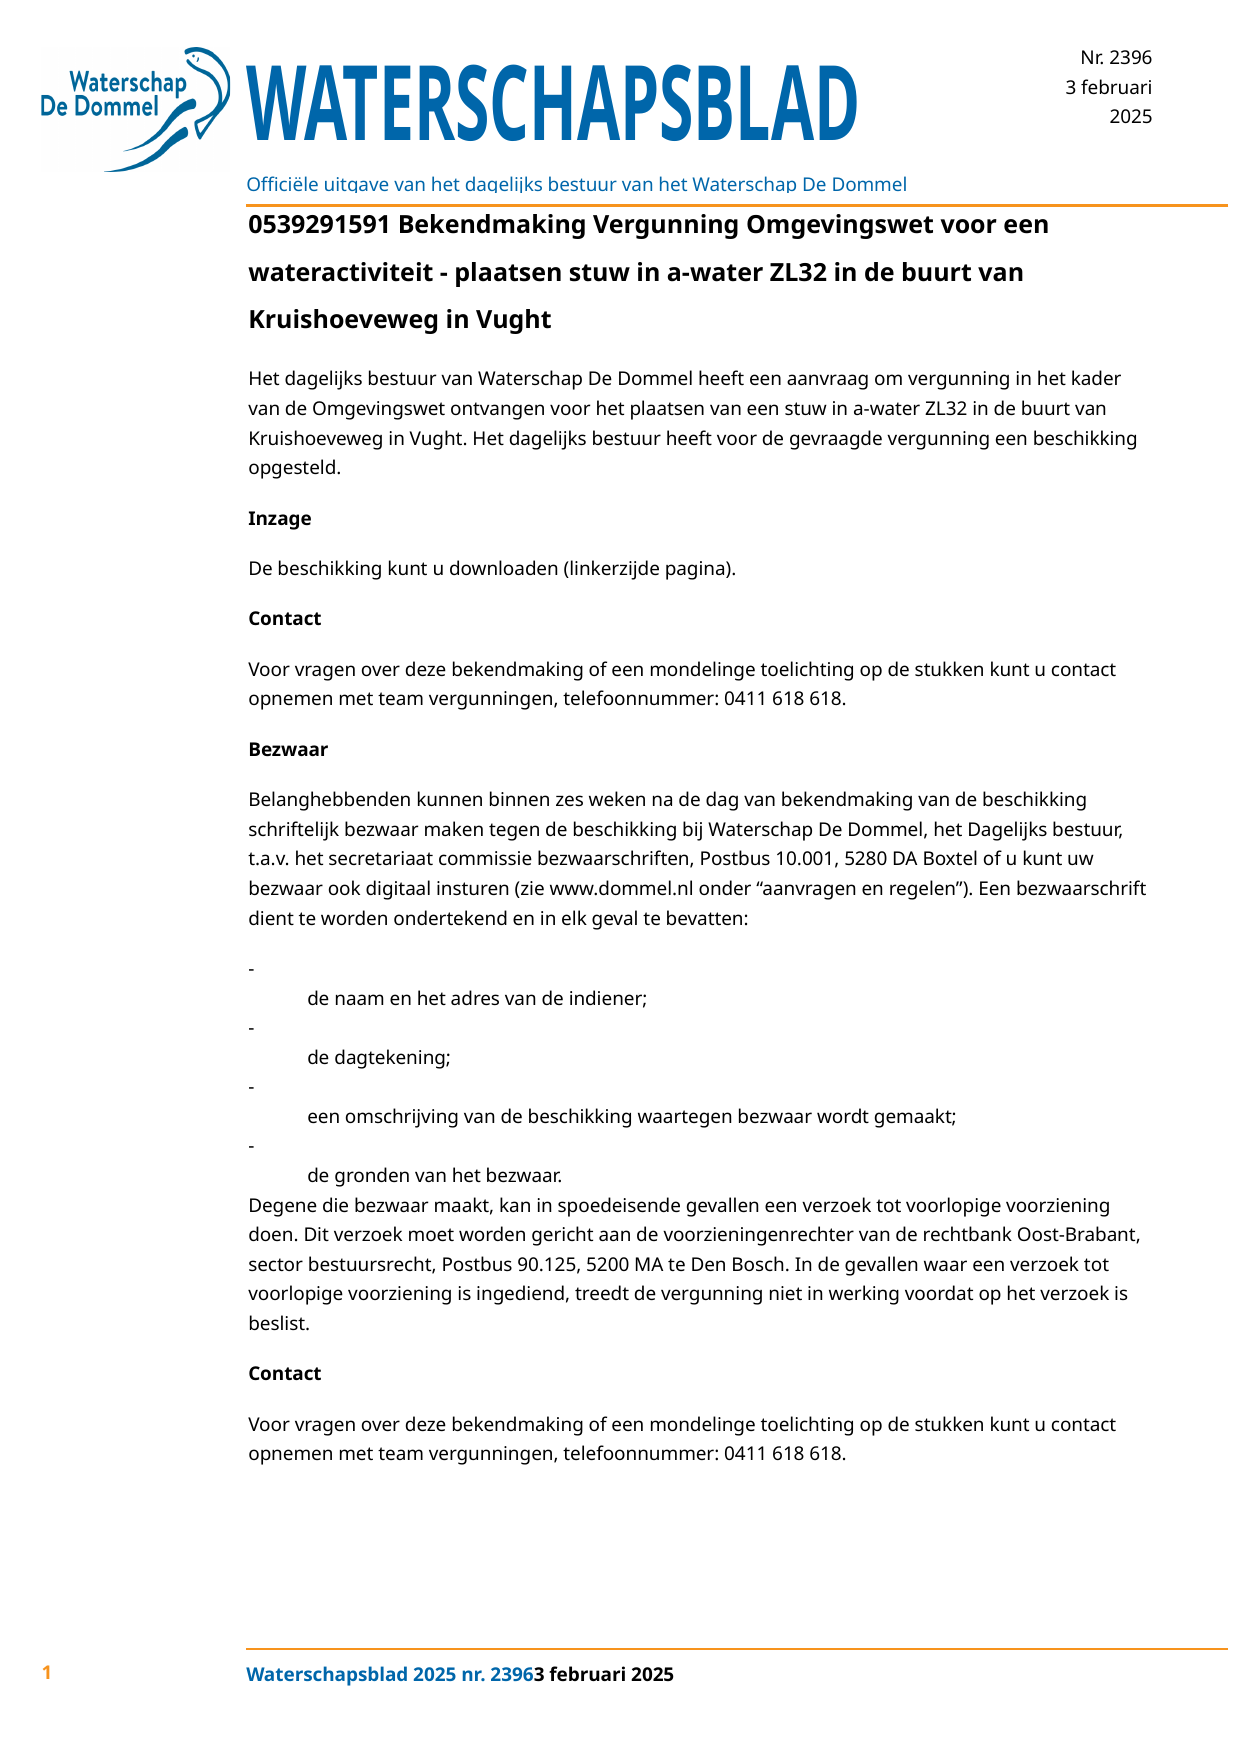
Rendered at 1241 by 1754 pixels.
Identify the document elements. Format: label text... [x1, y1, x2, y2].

picture [204, 47, 231, 76]
picture [198, 118, 210, 131]
list de gronden van het bezwaar. [248, 1162, 1152, 1188]
text Degene die bezwaar maakt, kan in spoedeisende gevallen een verzoek tot voorlopige voorziening doen. Dit verzoek moet worden gericht aan de voorzieningenrechter van de rechtbank Oost-Brabant, sector bestuursrecht, Postbus 90.125, 5200 MA te Den Bosch. In de gevallen waar een verzoek tot voorlopige voorziening is ingediend, treedt de vergunning niet in werking voordat op het verzoek is beslist. [248, 1192, 1152, 1336]
picture [41, 47, 231, 172]
text Bezwaar [248, 736, 1152, 762]
text Belanghebbenden kunnen binnen zes weken na de dag van bekendmaking van de beschikking schriftelijk bezwaar maken tegen de beschikking bij Waterschap De Dommel, het Dagelijks bestuur, t.a.v. het secretariaat commissie bezwaarschriften, Postbus 10.001, 5280 DA Boxtel of u kunt uw bezwaar ook digitaal insturen (zie www.dommel.nl onder “aanvragen en regelen”). Een bezwaarschrift dient te worden ondertekend en in elk geval te bevatten: [248, 786, 1152, 930]
list een omschrijving van de beschikking waartegen bezwaar wordt gemaakt; [248, 1103, 1152, 1129]
list de dagtekening; [248, 1044, 1152, 1069]
text Inzage [248, 505, 1152, 530]
text Contact [248, 1361, 1152, 1386]
text Voor vragen over deze bekendmaking of een mondelinge toelichting op de stukken kunt u contact opnemen met team vergunningen, telefoonnummer: 0411 618 618. [248, 1411, 1152, 1466]
text Contact [248, 606, 1152, 631]
text Voor vragen over deze bekendmaking of een mondelinge toelichting op de stukken kunt u contact opnemen met team vergunningen, telefoonnummer: 0411 618 618. [248, 656, 1152, 711]
picture [45, 99, 51, 111]
text Het dagelijks bestuur van Waterschap De Dommel heeft een aanvraag om vergunning in het kader van de Omgevingswet ontvangen voor het plaatsen van een stuw in a-water ZL32 in de buurt van Kruishoeveweg in Vught. Het dagelijks bestuur heeft voor de gevraagde vergunning een beschikking opgesteld. [248, 366, 1152, 480]
text De beschikking kunt u downloaden (linkerzijde pagina). [248, 555, 1152, 581]
list de naam en het adres van de indiener; [248, 985, 1152, 1010]
text 0539291591 Bekendmaking Vergunning Omgevingswet voor een wateractiviteit - plaatsen stuw in a-water ZL32 in de buurt van Kruishoeveweg in Vught [248, 207, 1152, 336]
